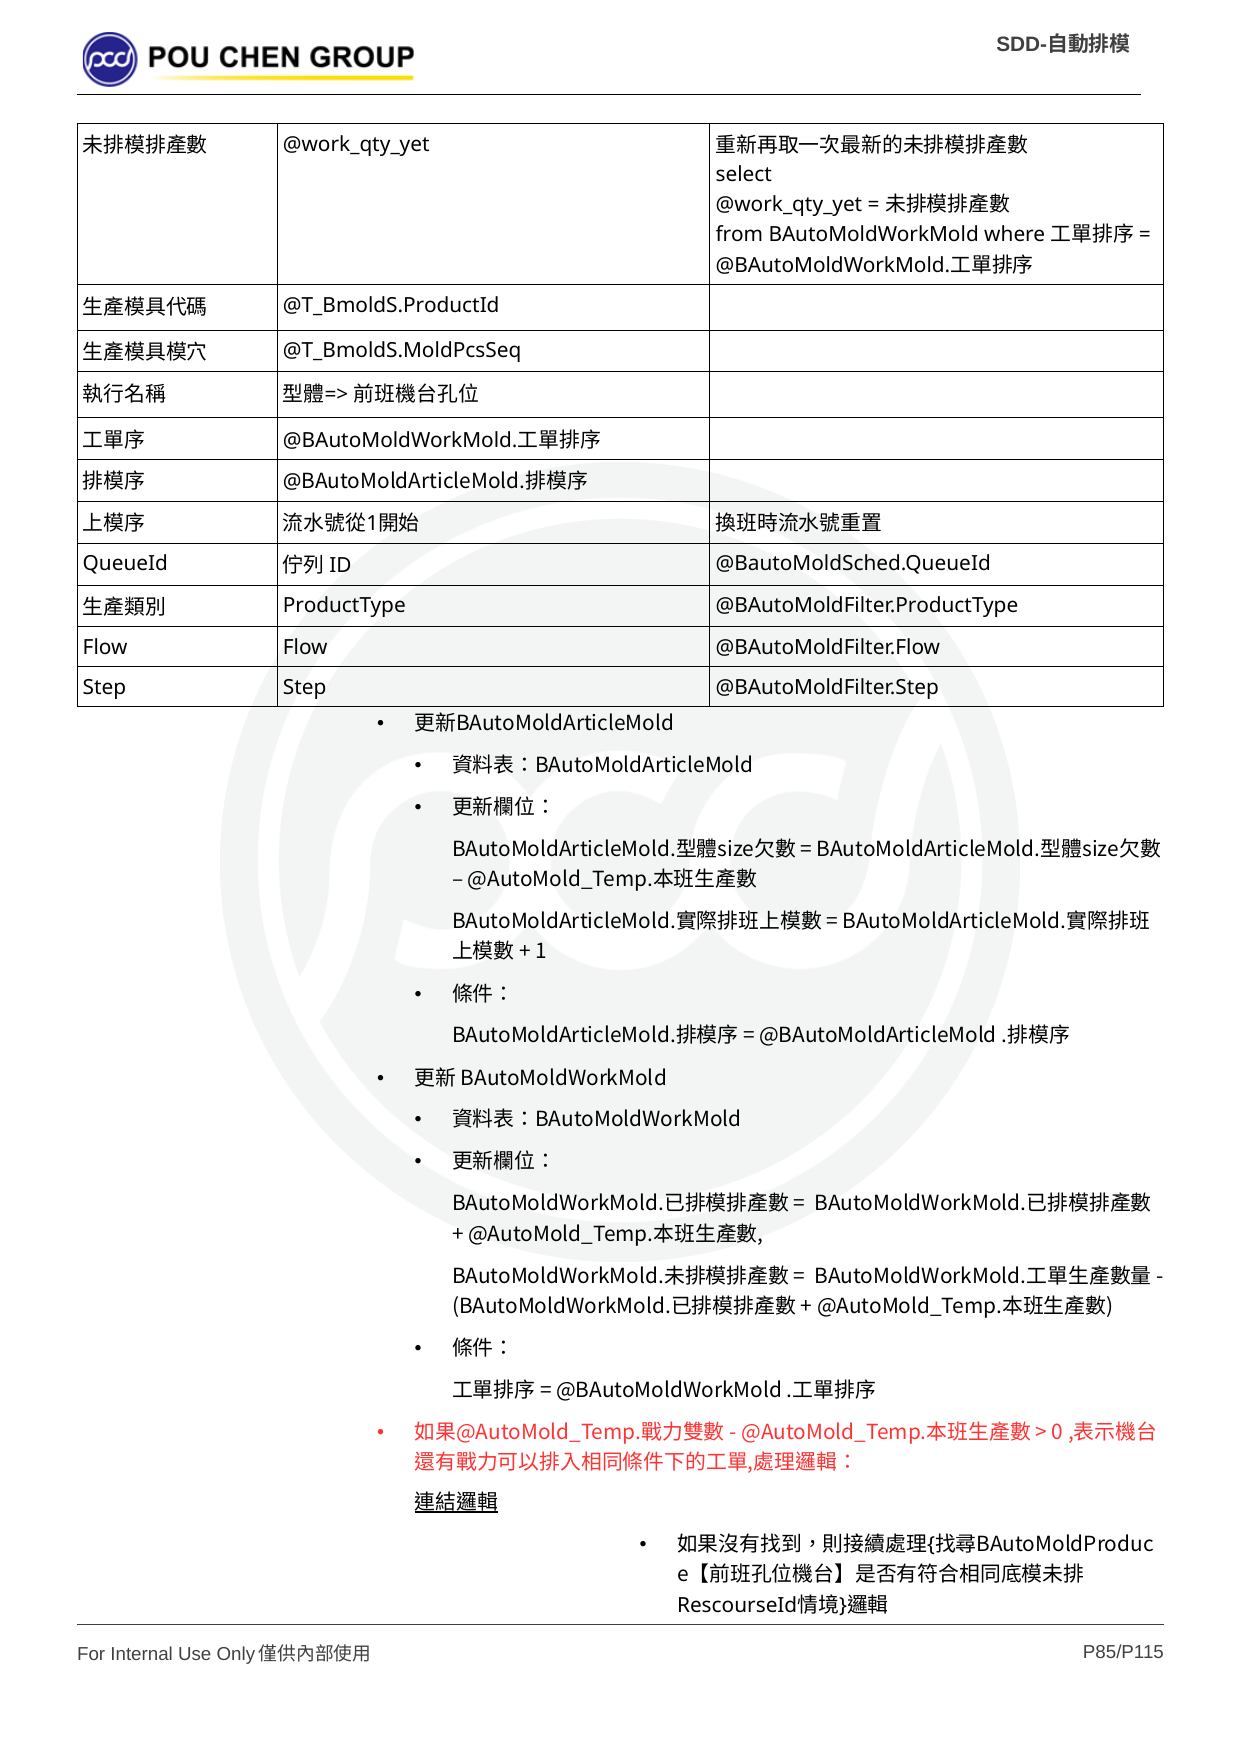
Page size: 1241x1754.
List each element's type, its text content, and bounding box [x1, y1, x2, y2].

table_cell Flow [278, 627, 709, 666]
table_cell 流水號從1開始 [278, 502, 709, 543]
list 如果沒有找到，則接續處理{找尋BAutoMoldProduce【前班孔位機台】是否有符合相同底模未排RescourseId情境}邏輯 [639, 1527, 1163, 1618]
table_cell 未排模排產數 [78, 124, 277, 284]
table_cell 上模序 [78, 502, 277, 543]
picture [278, 544, 709, 585]
table_cell @BAutoMoldFilter.Step [710, 667, 1163, 706]
table_cell [710, 418, 1163, 459]
list 連結邏輯 [377, 1487, 1163, 1516]
table_cell 生產模具代碼 [78, 285, 277, 330]
table_cell [710, 285, 1163, 330]
list BAutoMoldArticleMold.實際排班上模數 = BAutoMoldArticleMold.實際排班上模數 + 1 [414, 904, 1163, 965]
list 資料表：BAutoMoldArticleMold [414, 748, 1163, 779]
list 更新BAutoMoldArticleMold [377, 707, 1163, 737]
list BAutoMoldArticleMold.型體size欠數 = BAutoMoldArticleMold.型體size欠數 – @AutoMold_Temp.本班生產數 [414, 832, 1163, 893]
picture [710, 502, 1021, 543]
table_cell 換班時流水號重置 [710, 502, 1163, 543]
table_cell @T_BmoldS.MoldPcsSeq [278, 331, 709, 371]
table_cell Step [278, 667, 709, 706]
picture [278, 462, 709, 501]
picture [220, 586, 277, 626]
picture [278, 667, 709, 706]
table_cell @work_qty_yet [278, 124, 709, 284]
table_cell 執行名稱 [78, 372, 277, 417]
table_cell 排模序 [78, 460, 277, 501]
picture [710, 586, 1021, 626]
picture [710, 627, 1021, 666]
picture [710, 462, 1021, 501]
list 更新 BAutoMoldWorkMold [377, 1061, 1163, 1091]
picture [220, 707, 1021, 1263]
picture [278, 586, 709, 626]
table_cell @BAutoMoldArticleMold.排模序 [278, 460, 709, 501]
table_cell Step [78, 667, 277, 706]
picture [220, 627, 277, 666]
picture [220, 462, 277, 501]
list 資料表：BAutoMoldWorkMold [414, 1103, 1163, 1133]
list 如果@AutoMold_Temp.戰力雙數 - @AutoMold_Temp.本班生產數 > 0 ,表示機台還有戰力可以排入相同條件下的工單,處理邏輯： [377, 1415, 1163, 1475]
table_cell 佇列 ID [278, 544, 709, 584]
list 條件： [414, 977, 1163, 1007]
picture [278, 502, 709, 543]
picture [82, 32, 414, 87]
table_cell ProductType [278, 586, 709, 626]
picture [710, 544, 1021, 585]
table_cell [710, 331, 1163, 371]
table_cell Flow [78, 627, 277, 666]
list BAutoMoldArticleMold.排模序 = @BAutoMoldArticleMold .排模序 [414, 1019, 1163, 1049]
table_cell 型體=> 前班機台孔位 [278, 372, 709, 417]
list 條件： [414, 1331, 1163, 1361]
picture [220, 502, 277, 543]
table_cell @T_BmoldS.ProductId [278, 285, 709, 330]
table_cell @BAutoMoldFilter.Flow [710, 627, 1163, 666]
table_cell 重新再取一次最新的未排模排產數 select @work_qty_yet = 未排模排產數 from BAutoMoldWorkMold where 工單排序 = @BAutoMoldWorkMold.工單排序 [710, 124, 1163, 284]
table_cell @BAutoMoldFilter.ProductType [710, 586, 1163, 626]
list 更新欄位： [414, 790, 1163, 821]
picture [220, 544, 277, 585]
table_cell [710, 372, 1163, 417]
list BAutoMoldWorkMold.已排模排產數 = BAutoMoldWorkMold.已排模排產數 + @AutoMold_Temp.本班生產數, [414, 1187, 1163, 1247]
table_cell [710, 460, 1163, 501]
list BAutoMoldWorkMold.未排模排產數 = BAutoMoldWorkMold.工單生產數量 - (BAutoMoldWorkMold.已排模排產數 + @AutoMold_Temp.本班生產數) [414, 1259, 1163, 1319]
picture [220, 667, 277, 706]
table_cell QueueId [78, 544, 277, 584]
list 更新欄位： [414, 1145, 1163, 1175]
table_cell 生產模具模穴 [78, 331, 277, 371]
list 工單排序 = @BAutoMoldWorkMold .工單排序 [414, 1373, 1163, 1403]
picture [710, 667, 1021, 706]
table_cell 生產類別 [78, 586, 277, 626]
table_cell @BautoMoldSched.QueueId [710, 544, 1163, 584]
table_cell 工單序 [78, 418, 277, 459]
table_cell @BAutoMoldWorkMold.工單排序 [278, 418, 709, 459]
picture [278, 627, 709, 666]
